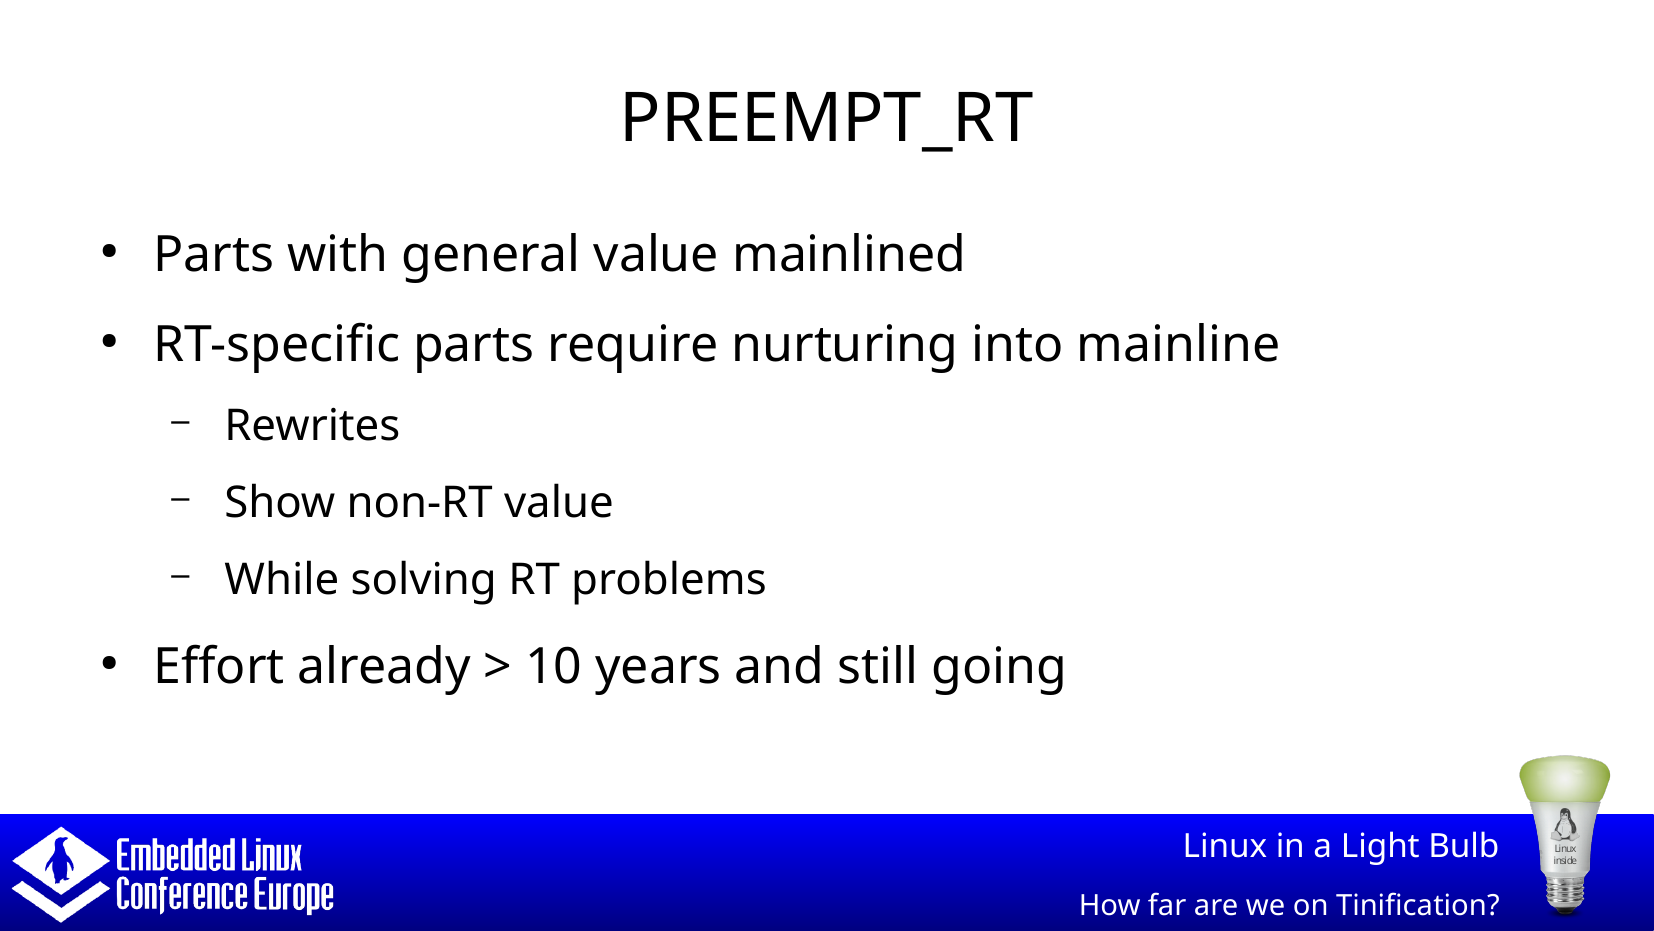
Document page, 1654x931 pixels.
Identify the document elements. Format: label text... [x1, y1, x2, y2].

title PREEMPT_RT [82, 37, 1571, 193]
list Parts with general value mainlined RT-specific parts require nurturing into mainline Rewrites Show non-RT value While solving RT problems Effort already > 10 years and still going [82, 217, 1571, 758]
picture [7, 821, 338, 927]
